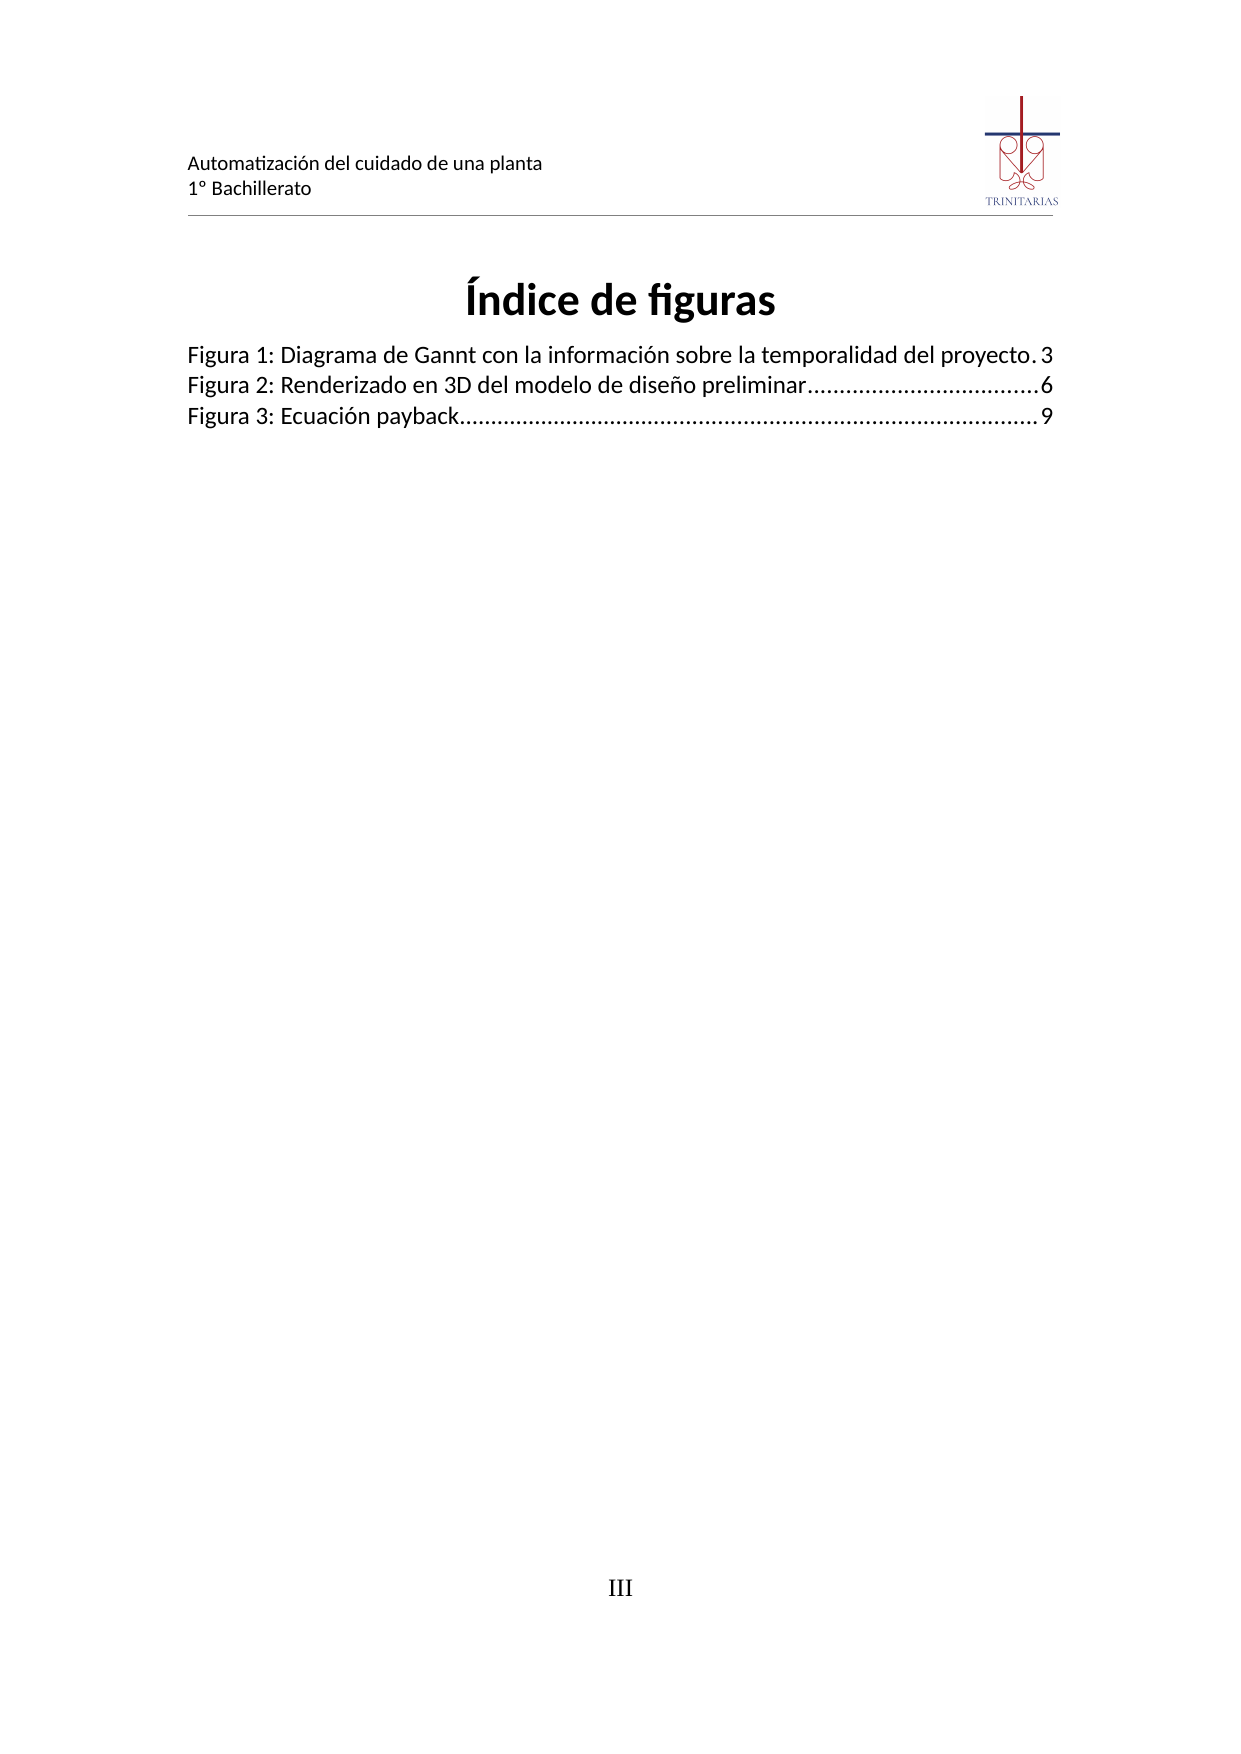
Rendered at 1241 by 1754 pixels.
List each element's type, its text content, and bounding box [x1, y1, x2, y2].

text Figura 3: Ecuación payback 9 [187, 400, 1053, 431]
subtitle Índice de figuras [187, 271, 1053, 327]
text Figura 1: Diagrama de Gannt con la información sobre la temporalidad del proyecto 3 [187, 339, 1053, 369]
text Figura 2: Renderizado en 3D del modelo de diseño preliminar 6 [187, 369, 1053, 400]
picture [984, 96, 1061, 208]
